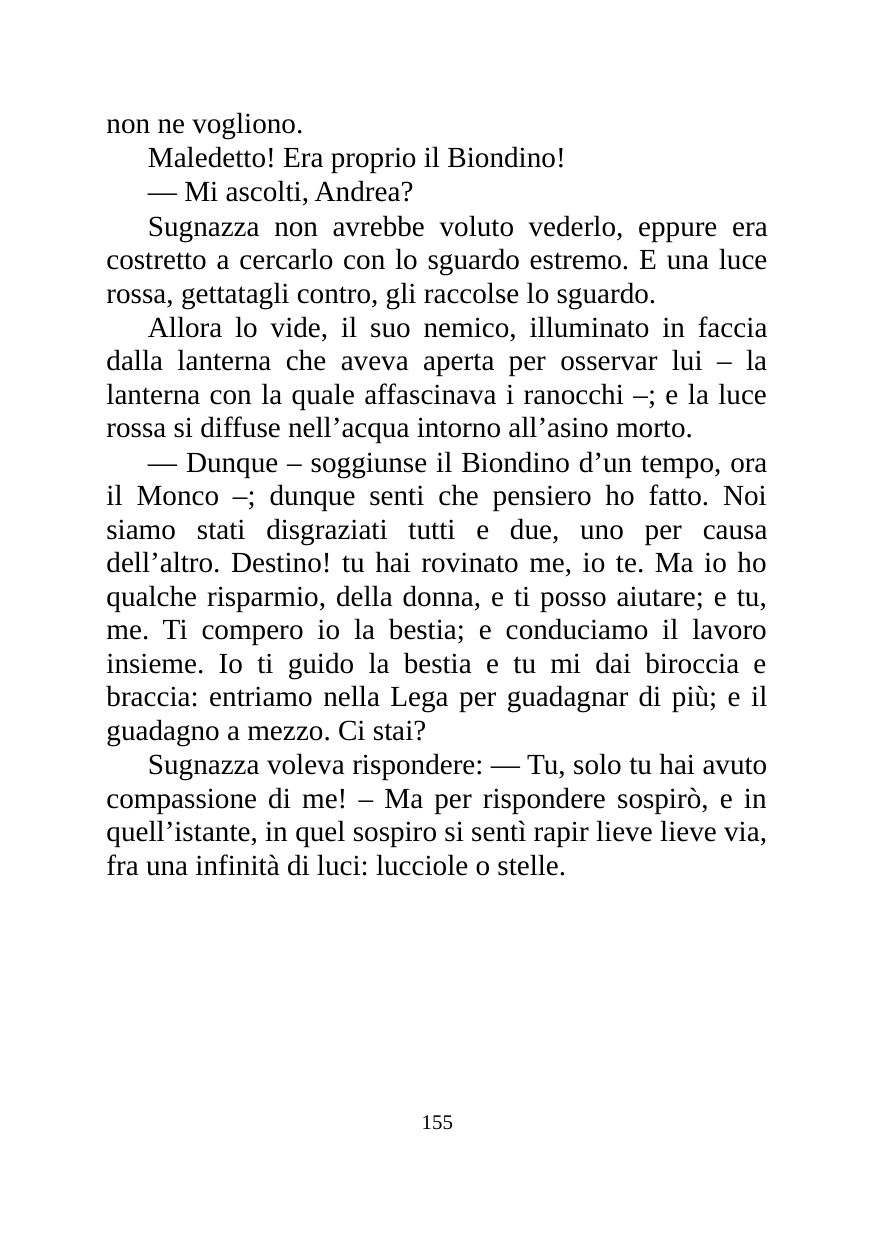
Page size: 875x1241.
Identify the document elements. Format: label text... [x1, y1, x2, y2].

text non ne vogliono. [106, 106, 768, 140]
text — Mi ascolti, Andrea? [106, 174, 768, 208]
text — Dunque – soggiunse il Biondino d’un tempo, ora il Monco –; dunque senti che pensiero ho fatto. Noi siamo stati disgraziati tutti e due, uno per causa dell’altro. Destino! tu hai rovinato me, io te. Ma io ho qualche risparmio, della donna, e ti posso aiutare; e tu, me. Ti compero io la bestia; e conduciamo il lavoro insieme. Io ti guido la bestia e tu mi dai biroccia e braccia: entriamo nella Lega per guadagnar di più; e il guadagno a mezzo. Ci stai? [106, 445, 768, 747]
text Sugnazza voleva rispondere: — Tu, solo tu hai avuto compassione di me! – Ma per rispondere sospirò, e in quell’istante, in quel sospiro si sentì rapir lieve lieve via, fra una infinità di luci: lucciole o stelle. [106, 747, 768, 881]
text Allora lo vide, il suo nemico, illuminato in faccia dalla lanterna che aveva aperta per osservar lui – la lanterna con la quale affascinava i ranocchi –; e la luce rossa si diffuse nell’acqua intorno all’asino morto. [106, 310, 768, 444]
text Sugnazza non avrebbe voluto vederlo, eppure era costretto a cercarlo con lo sguardo estremo. E una luce rossa, gettatagli contro, gli raccolse lo sguardo. [106, 209, 768, 309]
text Maledetto! Era proprio il Biondino! [106, 140, 768, 174]
